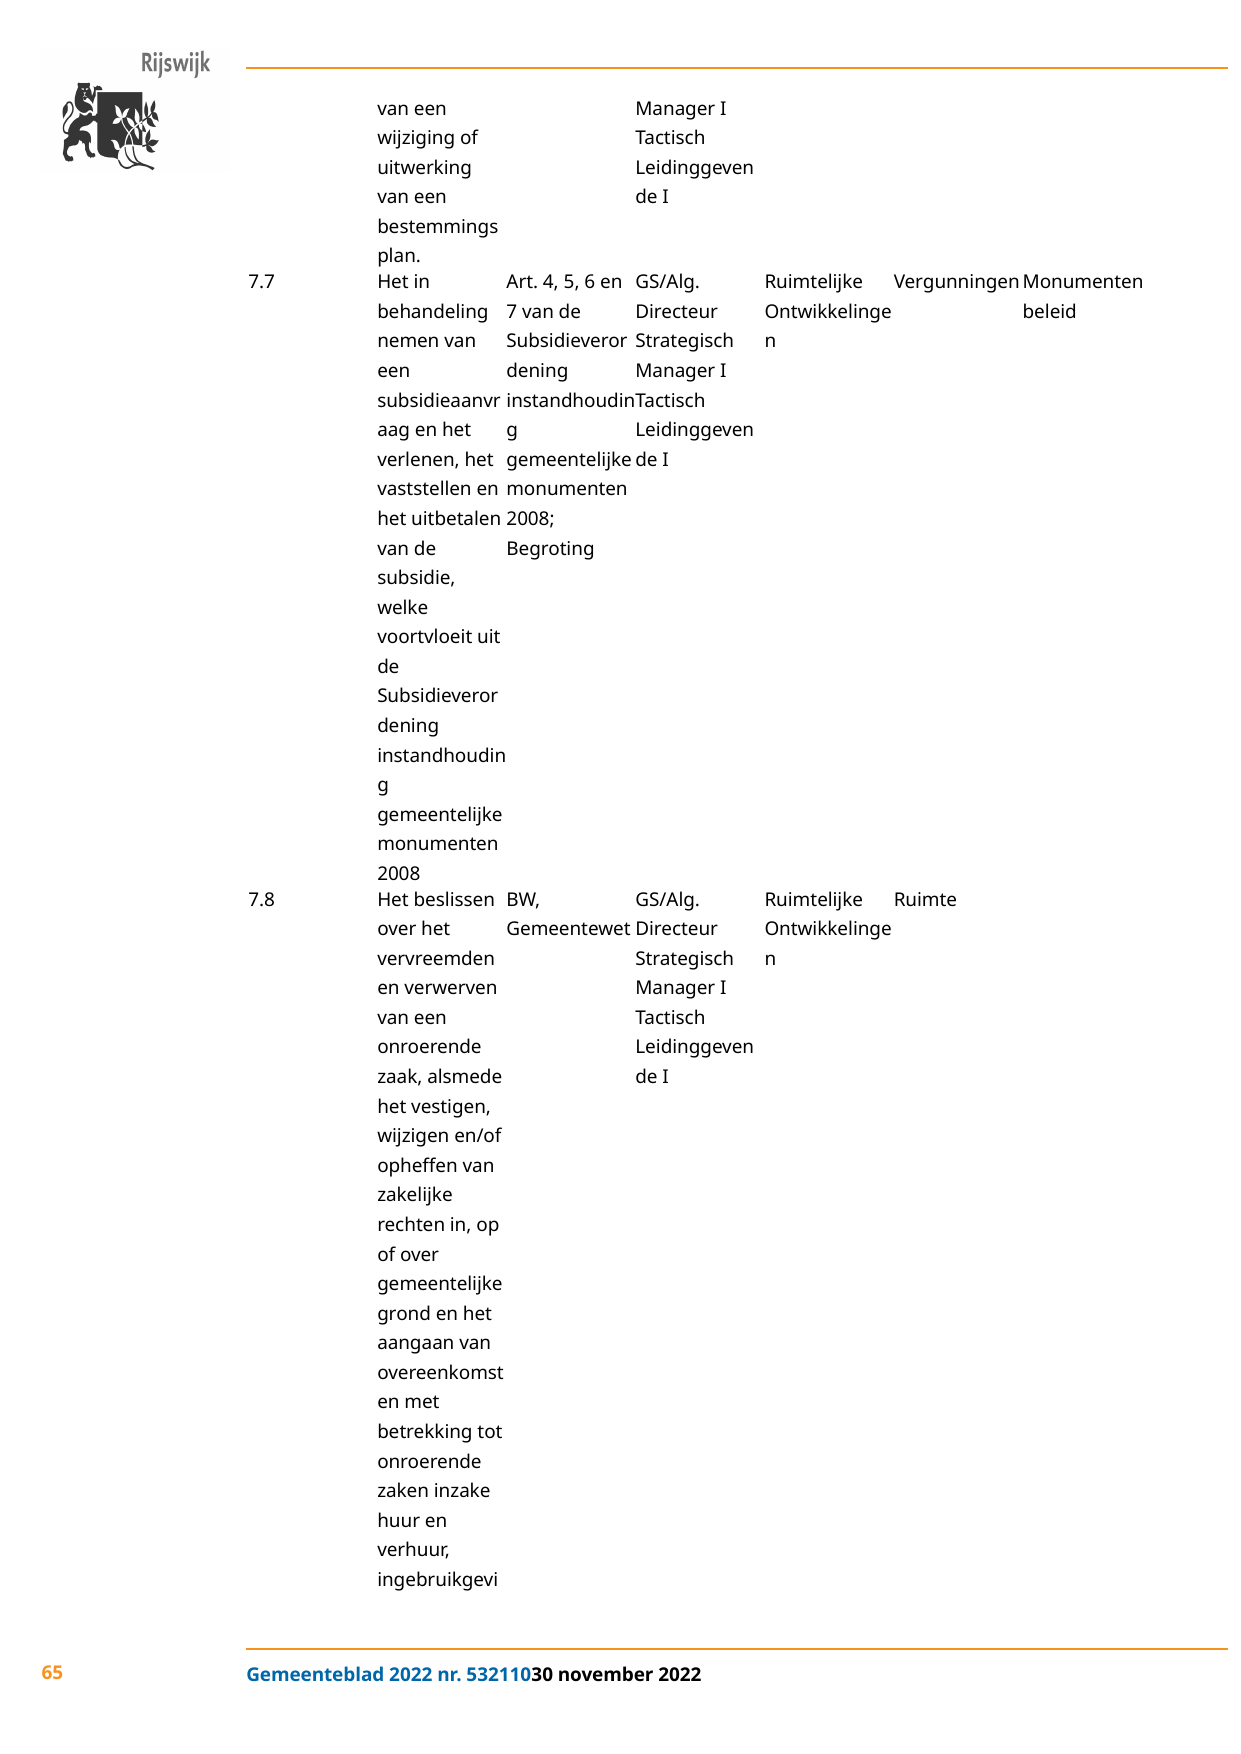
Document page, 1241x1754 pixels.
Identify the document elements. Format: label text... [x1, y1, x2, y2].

table_cell Vergunningen [894, 269, 1022, 886]
table_cell [248, 95, 377, 268]
table_cell Manager I Tactisch Leidinggevende I [635, 95, 764, 268]
table_cell BW, Gemeentewet [506, 886, 635, 1592]
table_cell 7.8 [248, 886, 377, 1592]
table_cell Ruimte [894, 886, 1022, 1592]
table_cell Art. 4, 5, 6 en 7 van de Subsidieverordening instandhouding gemeentelijke monumenten 2008; Begroting [506, 269, 635, 886]
table_cell Monumentenbeleid [1023, 269, 1152, 886]
picture [41, 47, 231, 172]
table_cell Ruimtelijke Ontwikkelingen [764, 886, 893, 1592]
table_cell 7.7 [248, 269, 377, 886]
table_cell [506, 95, 635, 268]
table_cell [1023, 886, 1152, 1592]
table_cell Het beslissen over het vervreemden en verwerven van een onroerende zaak, alsmede het vestigen, wijzigen en/of opheffen van zakelijke rechten in, op of over gemeentelijke grond en het aangaan van overeenkomsten met betrekking tot onroerende zaken inzake huur en verhuur, ingebruikgevi [377, 886, 506, 1592]
table_cell [894, 95, 1022, 268]
table_cell Ruimtelijke Ontwikkelingen [764, 269, 893, 886]
table_cell [764, 95, 893, 268]
table_cell GS/Alg. Directeur Strategisch Manager I Tactisch Leidinggevende I [635, 886, 764, 1592]
table_cell [1023, 95, 1152, 268]
table_cell GS/Alg. Directeur Strategisch Manager I Tactisch Leidinggevende I [635, 269, 764, 886]
table_cell Het in behandeling nemen van een subsidieaanvraag en het verlenen, het vaststellen en het uitbetalen van de subsidie, welke voortvloeit uit de Subsidieverordening instandhouding gemeentelijke monumenten 2008 [377, 269, 506, 886]
table_cell van een wijziging of uitwerking van een bestemmingsplan. [377, 95, 506, 268]
